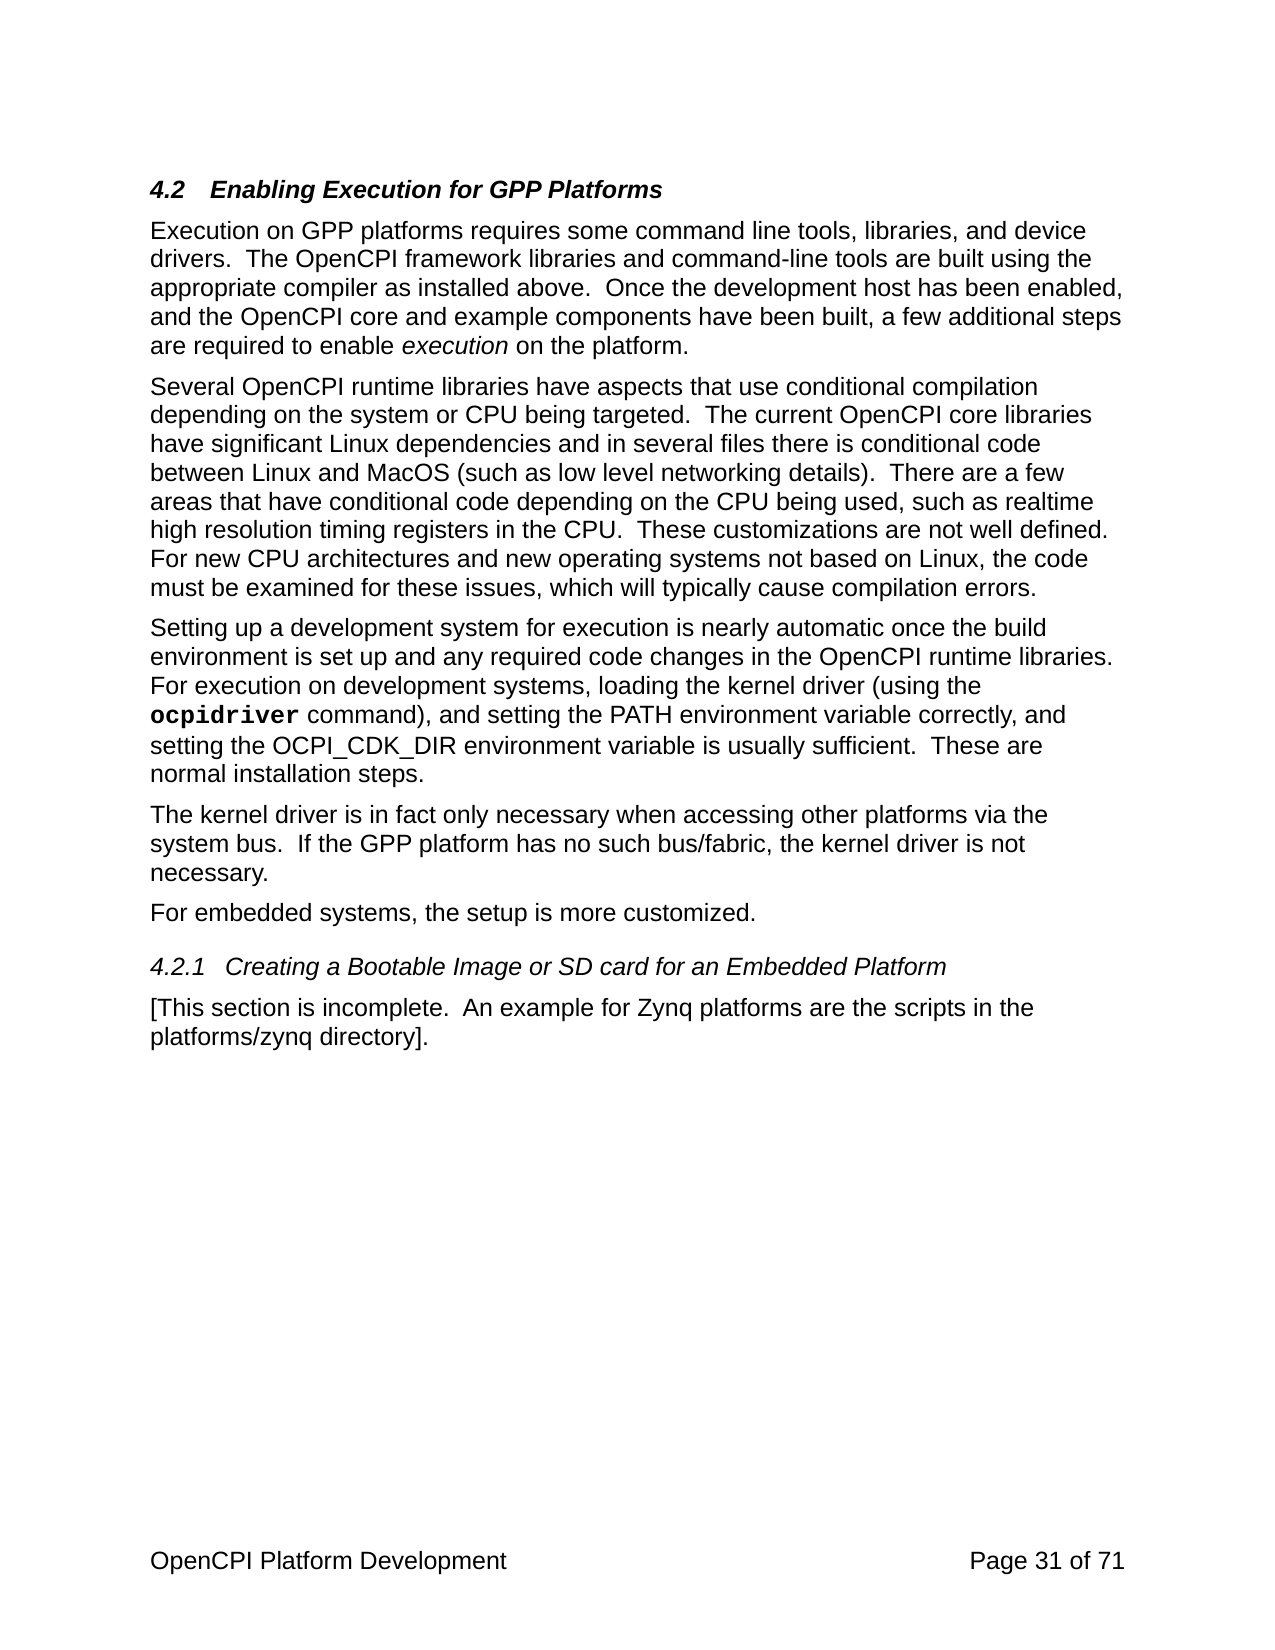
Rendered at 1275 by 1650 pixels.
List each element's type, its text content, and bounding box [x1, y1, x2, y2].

text Several OpenCPI runtime libraries have aspects that use conditional compilation depending on the system or CPU being targeted. The current OpenCPI core libraries have significant Linux dependencies and in several files there is conditional code between Linux and MacOS (such as low level networking details). There are a few areas that have conditional code depending on the CPU being used, such as realtime high resolution timing registers in the CPU. These customizations are not well defined. For new CPU architectures and new operating systems not based on Linux, the code must be examined for these issues, which will typically cause compilation errors. [150, 371, 1125, 601]
text Setting up a development system for execution is nearly automatic once the build environment is set up and any required code changes in the OpenCPI runtime libraries. For execution on development systems, loading the kernel driver (using the ocpidriver command), and setting the PATH environment variable correctly, and setting the OCPI_CDK_DIR environment variable is usually sufficient. These are normal installation steps. [150, 613, 1125, 788]
text Execution on GPP platforms requires some command line tools, libraries, and device drivers. The OpenCPI framework libraries and command-line tools are built using the appropriate compiler as installed above. Once the development host has been enabled, and the OpenCPI core and example components have been built, a few additional steps are required to enable execution on the platform. [150, 216, 1125, 359]
text [This section is incomplete. An example for Zynq platforms are the scripts in the platforms/zynq directory]. [150, 993, 1125, 1050]
text The kernel driver is in fact only necessary when accessing other platforms via the system bus. If the GPP platform has no such bus/fabric, the kernel driver is not necessary. [150, 800, 1125, 886]
text For embedded systems, the setup is more customized. [150, 898, 1125, 927]
subtitle Creating a Bootable Image or SD card for an Embedded Platform [150, 952, 1125, 981]
subtitle Enabling Execution for GPP Platforms [150, 175, 1125, 204]
